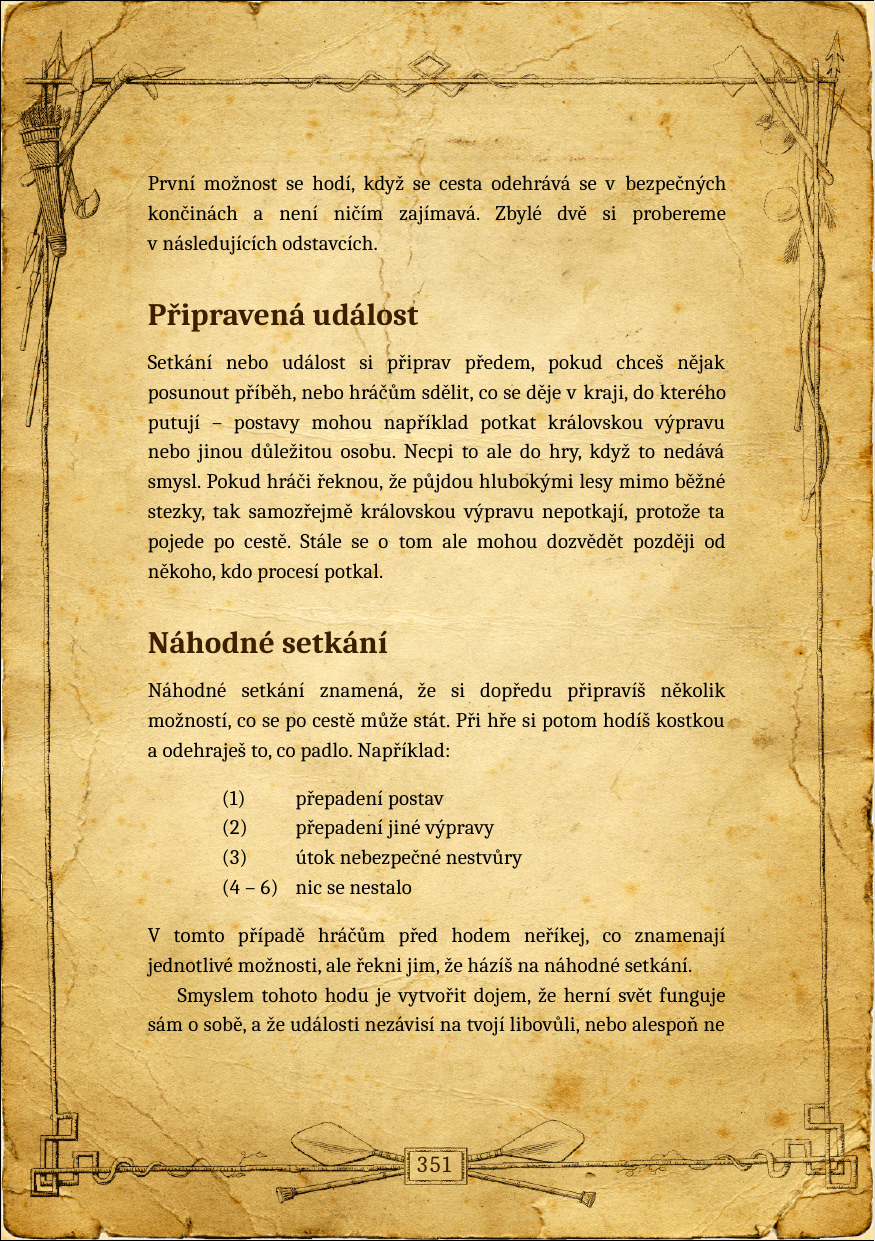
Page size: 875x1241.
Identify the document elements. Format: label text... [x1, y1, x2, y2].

text Setkání nebo událost si připrav předem, pokud chceš nějak posunout příběh, nebo hráčům sdělit, co se děje v⁠ kraji, do kterého putují – postavy mohou například potkat královskou výpravu nebo jinou důležitou osobu. Necpi to ale do hry, když to nedává smysl. Pokud hráči řeknou, že půjdou hlubokými lesy mimo běžné stezky, tak samozřejmě královskou výpravu nepotkají, protože ta pojede po cestě. Stále se o⁠ tom ale mohou dozvědět později od někoho, kdo procesí potkal. [148, 351, 726, 584]
text Náhodné setkání znamená, že si dopředu připravíš několik možností, co se po cestě může stát. Při hře si potom hodíš kostkou a⁠ odehraješ to, co padlo. Například: [148, 679, 726, 762]
subtitle Připravená událost [148, 297, 726, 333]
text První možnost se hodí, když se cesta odehrává se v⁠ bezpečných končinách a⁠ není ničím zajímavá. Zbylé dvě si probereme v⁠ následujících odstavcích. [148, 172, 726, 256]
picture [1, 1, 874, 1240]
text V⁠ tomto případě hráčům před hodem neříkej, co znamenají jednotlivé možnosti, ale řekni jim, že házíš na náhodné setkání. Smyslem tohoto hodu je vytvořit dojem, že herní svět funguje sám o⁠ sobě, a⁠ že události nezávisí na tvojí libovůli, nebo alespoň ne [148, 923, 726, 1037]
subtitle Náhodné setkání [148, 625, 726, 661]
text (1) přepadení postav (2) přepadení jiné výpravy (3) útok nebezpečné nestvůry (4 – 6) nic se nestalo [222, 786, 726, 900]
